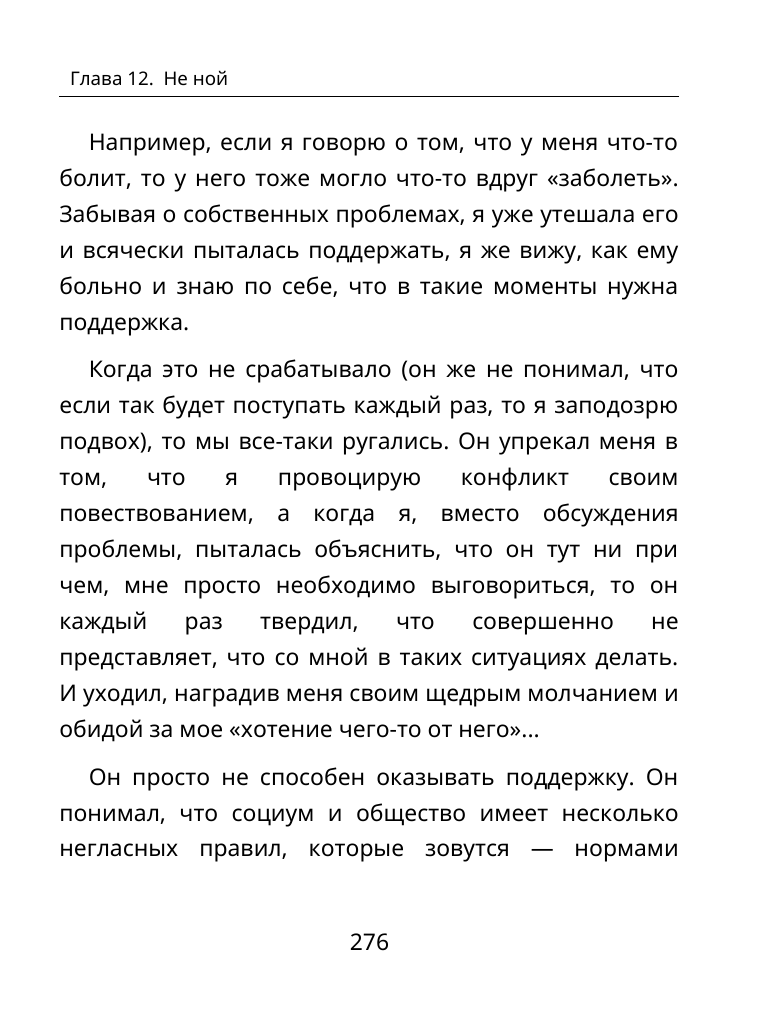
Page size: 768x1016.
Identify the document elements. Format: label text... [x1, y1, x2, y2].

text Например, если я говорю о том, что у меня что-то болит, то у него тоже могло что-то вдруг «заболеть». Забывая о собственных проблемах, я уже утешала его и всячески пыталась поддержать, я же вижу, как ему больно и знаю по себе, что в такие моменты нужна поддержка. [59, 126, 679, 337]
text Когда это не срабатывало (он же не понимал, что если так будет поступать каждый раз, то я заподозрю подвох), то мы все-таки ругались. Он упрекал меня в том, что я провоцирую конфликт своим повествованием, а когда я, вместо обсуждения проблемы, пыталась объяснить, что он тут ни при чем, мне просто необходимо выговориться, то он каждый раз твердил, что совершенно не представляет, что со мной в таких ситуациях делать. И уходил, наградив меня своим щедрым молчанием и обидой за мое «хотение чего-то от него»... [59, 353, 679, 744]
text Он просто не способен оказывать поддержку. Он понимал, что социум и общество имеет несколько негласных правил, которые зовутся — нормами [59, 761, 679, 864]
